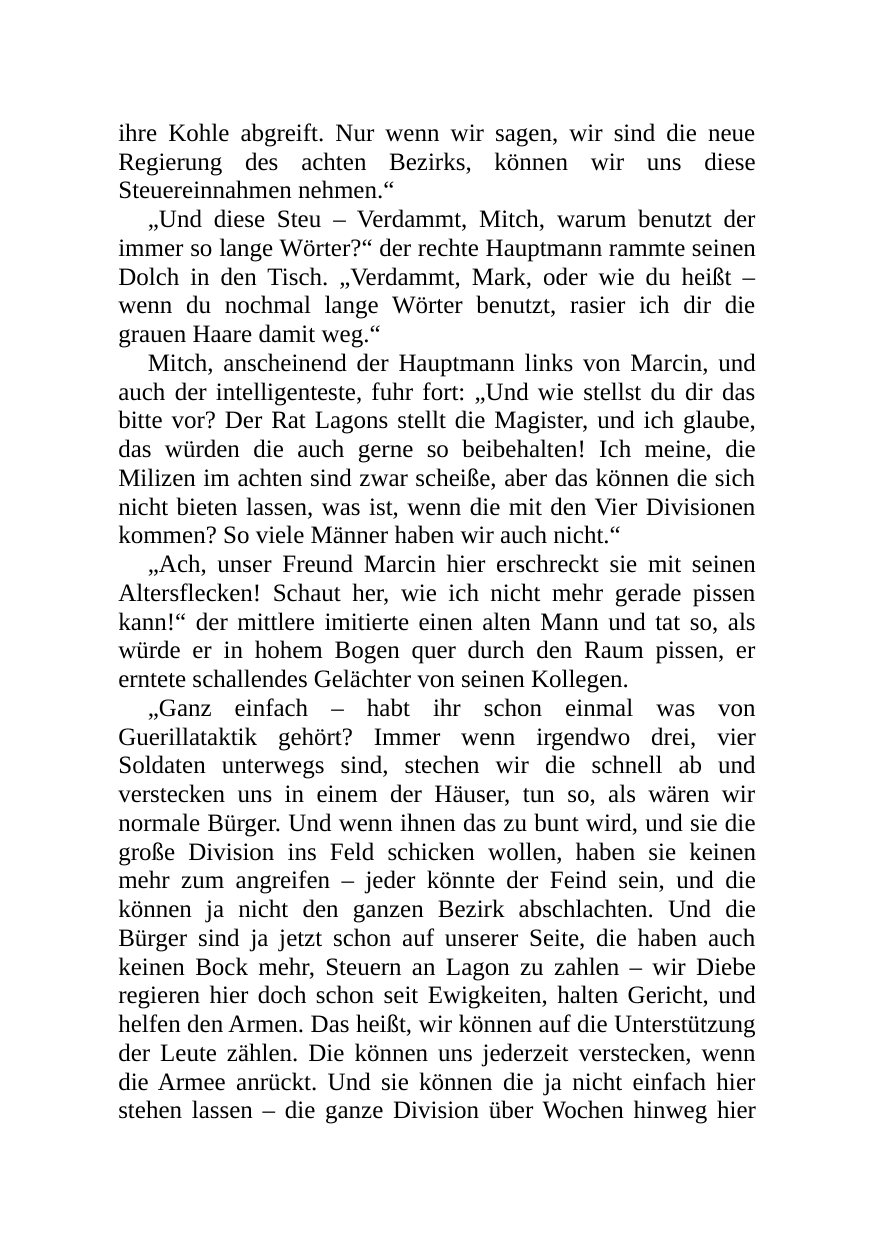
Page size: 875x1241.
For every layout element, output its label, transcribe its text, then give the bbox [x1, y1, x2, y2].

text ihre Kohle abgreift. Nur wenn wir sagen, wir sind die neue Regierung des achten Bezirks, können wir uns diese Steuereinnahmen nehmen.“ [118, 118, 756, 204]
text Mitch, anscheinend der Hauptmann links von Marcin, und auch der intelligenteste, fuhr fort: „Und wie stellst du dir das bitte vor? Der Rat Lagons stellt die Magister, und ich glaube, das würden die auch gerne so beibehalten! Ich meine, die Milizen im achten sind zwar scheiße, aber das können die sich nicht bieten lassen, was ist, wenn die mit den Vier Divisionen kommen? So viele Männer haben wir auch nicht.“ [118, 348, 756, 549]
text „Ach, unser Freund Marcin hier erschreckt sie mit seinen Altersflecken! Schaut her, wie ich nicht mehr gerade pissen kann!“ der mittlere imitierte einen alten Mann und tat so, als würde er in hohem Bogen quer durch den Raum pissen, er erntete schallendes Gelächter von seinen Kollegen. [118, 549, 756, 693]
text „Und diese Steu – Verdammt, Mitch, warum benutzt der immer so lange Wörter?“ der rechte Hauptmann rammte seinen Dolch in den Tisch. „Verdammt, Mark, oder wie du heißt – wenn du nochmal lange Wörter benutzt, rasier ich dir die grauen Haare damit weg.“ [118, 204, 756, 348]
text „Ganz einfach – habt ihr schon einmal was von Guerillataktik gehört? Immer wenn irgendwo drei, vier Soldaten unterwegs sind, stechen wir die schnell ab und verstecken uns in einem der Häuser, tun so, als wären wir normale Bürger. Und wenn ihnen das zu bunt wird, und sie die große Division ins Feld schicken wollen, haben sie keinen mehr zum angreifen – jeder könnte der Feind sein, und die können ja nicht den ganzen Bezirk abschlachten. Und die Bürger sind ja jetzt schon auf unserer Seite, die haben auch keinen Bock mehr, Steuern an Lagon zu zahlen – wir Diebe regieren hier doch schon seit Ewigkeiten, halten Gericht, und helfen den Armen. Das heißt, wir können auf die Unterstützung der Leute zählen. Die können uns jederzeit verstecken, wenn die Armee anrückt. Und sie können die ja nicht einfach hier stehen lassen – die ganze Division über Wochen hinweg hier [118, 693, 756, 1124]
